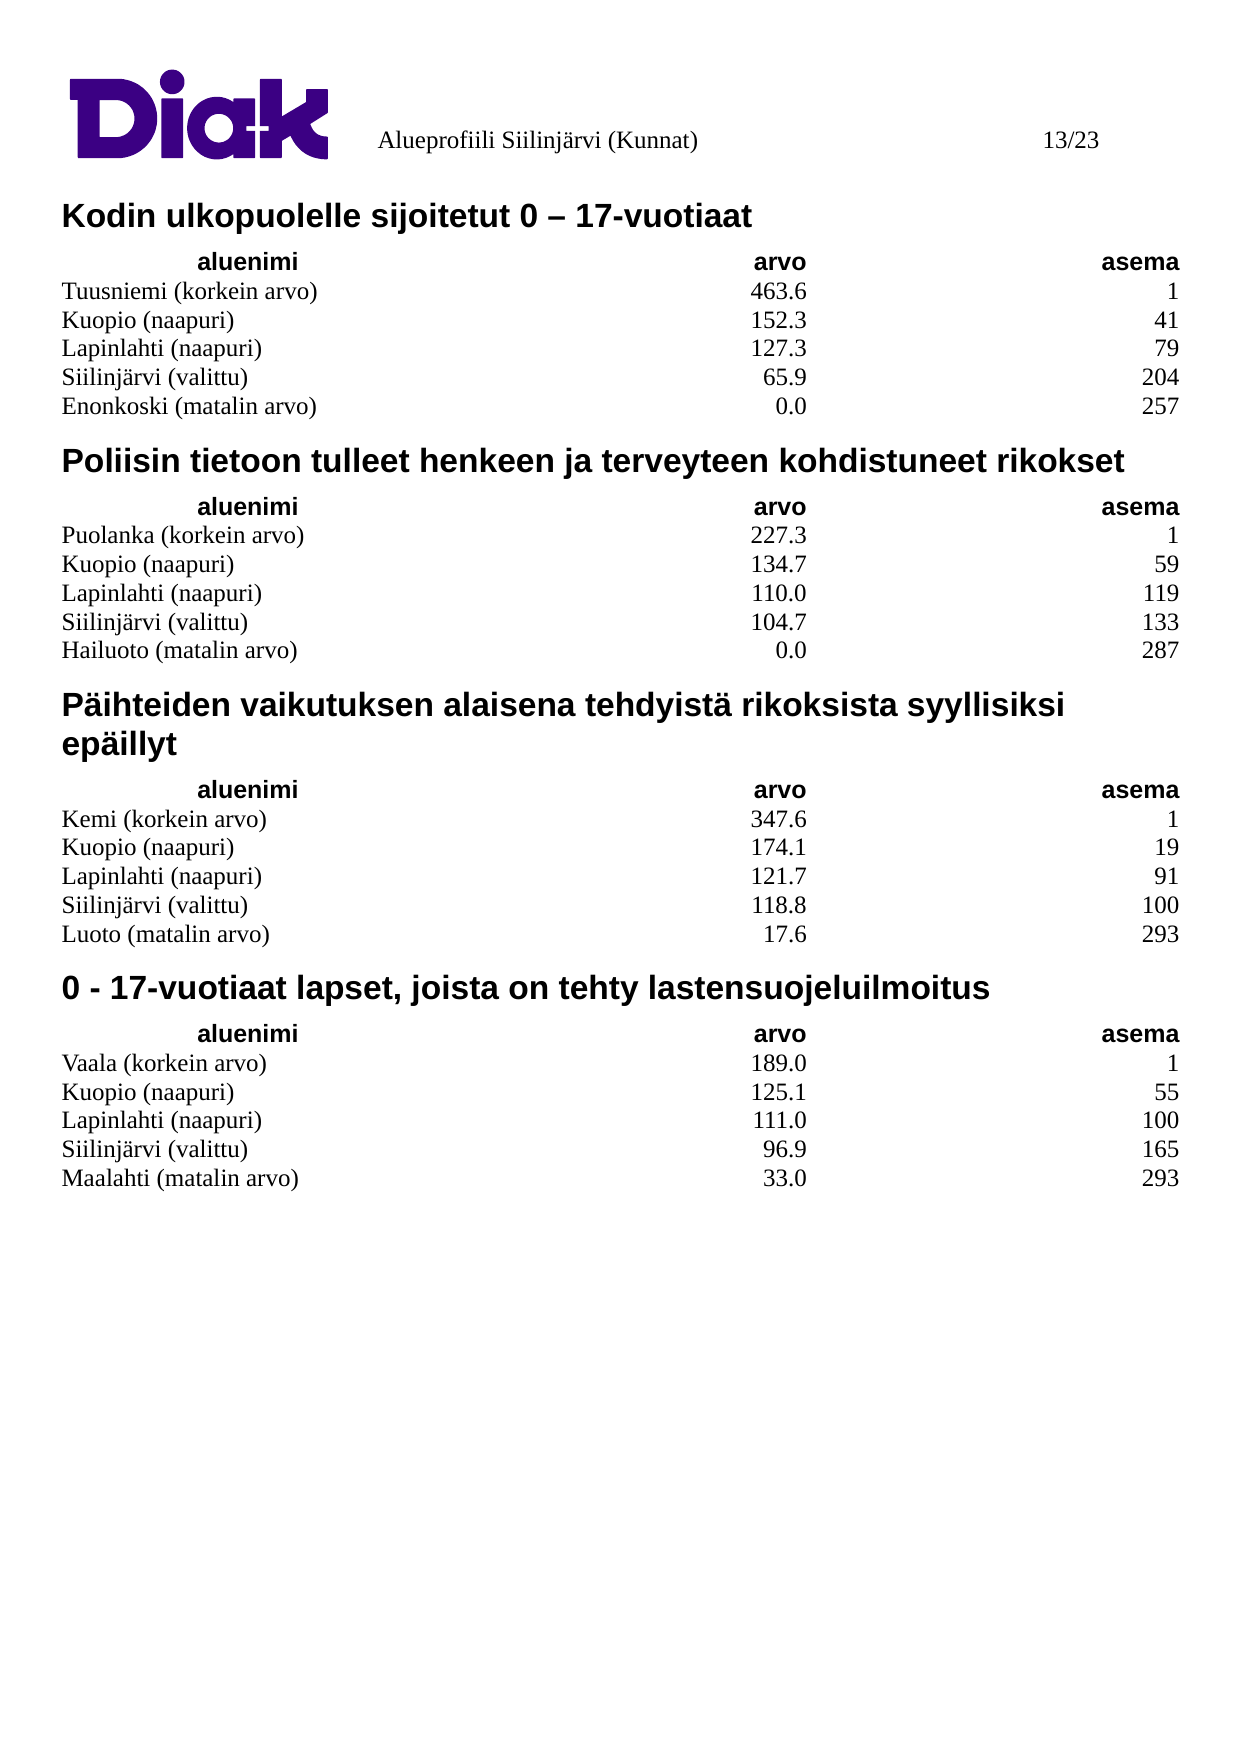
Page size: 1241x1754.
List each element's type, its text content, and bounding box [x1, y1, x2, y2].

table_cell Siilinjärvi (valittu) [61, 890, 434, 919]
table_cell Maalahti (matalin arvo) [61, 1163, 434, 1192]
subtitle Päihteiden vaikutuksen alaisena tehdyistä rikoksista syyllisiksi epäillyt [61, 685, 1179, 762]
table_cell Vaala (korkein arvo) [61, 1048, 434, 1077]
table_cell 293 [806, 919, 1179, 947]
table_cell 111.0 [434, 1106, 806, 1134]
table_cell 1 [806, 521, 1179, 549]
table_cell 189.0 [434, 1048, 806, 1077]
table_header arvo [434, 775, 806, 804]
table_cell 104.7 [434, 607, 806, 636]
subtitle Poliisin tietoon tulleet henkeen ja terveyteen kohdistuneet rikokset [61, 441, 1179, 479]
table_cell Kuopio (naapuri) [61, 833, 434, 861]
table_cell 79 [806, 334, 1179, 362]
table_header asema [806, 247, 1179, 276]
table_header aluenimi [61, 775, 434, 804]
table_header arvo [434, 492, 806, 521]
table_cell 463.6 [434, 276, 806, 305]
table_cell 133 [806, 607, 1179, 636]
table_cell Luoto (matalin arvo) [61, 919, 434, 947]
table_cell 118.8 [434, 890, 806, 919]
table_header arvo [434, 247, 806, 276]
table_cell 174.1 [434, 833, 806, 861]
table_cell Lapinlahti (naapuri) [61, 861, 434, 890]
table_cell Siilinjärvi (valittu) [61, 607, 434, 636]
table_cell 1 [806, 276, 1179, 305]
table_cell 65.9 [434, 362, 806, 391]
table_cell Kuopio (naapuri) [61, 305, 434, 333]
table_header asema [806, 775, 1179, 804]
table_cell Kuopio (naapuri) [61, 1077, 434, 1106]
table_header aluenimi [61, 492, 434, 521]
table_cell Hailuoto (matalin arvo) [61, 636, 434, 664]
table_cell Puolanka (korkein arvo) [61, 521, 434, 549]
table_cell 119 [806, 578, 1179, 607]
table_cell Tuusniemi (korkein arvo) [61, 276, 434, 305]
table_cell 96.9 [434, 1134, 806, 1163]
table_cell 257 [806, 391, 1179, 420]
table_cell Kuopio (naapuri) [61, 549, 434, 578]
table_cell Siilinjärvi (valittu) [61, 362, 434, 391]
table_header aluenimi [61, 247, 434, 276]
subtitle 0 - 17-vuotiaat lapset, joista on tehty lastensuojeluilmoitus [61, 968, 1179, 1007]
table_header arvo [434, 1019, 806, 1048]
table_cell 134.7 [434, 549, 806, 578]
table_cell 287 [806, 636, 1179, 664]
table_cell 293 [806, 1163, 1179, 1192]
table_cell 100 [806, 890, 1179, 919]
table_cell 59 [806, 549, 1179, 578]
table_cell 100 [806, 1106, 1179, 1134]
table_cell 19 [806, 833, 1179, 861]
table_cell Siilinjärvi (valittu) [61, 1134, 434, 1163]
table_cell 17.6 [434, 919, 806, 947]
table_cell Enonkoski (matalin arvo) [61, 391, 434, 420]
table_cell 127.3 [434, 334, 806, 362]
table_cell 125.1 [434, 1077, 806, 1106]
table_cell 165 [806, 1134, 1179, 1163]
table_cell Kemi (korkein arvo) [61, 804, 434, 832]
table_cell 110.0 [434, 578, 806, 607]
table_cell Lapinlahti (naapuri) [61, 334, 434, 362]
table_cell Lapinlahti (naapuri) [61, 578, 434, 607]
table_header aluenimi [61, 1019, 434, 1048]
table_cell 33.0 [434, 1163, 806, 1192]
table_cell Lapinlahti (naapuri) [61, 1106, 434, 1134]
table_cell 0.0 [434, 391, 806, 420]
table_cell 347.6 [434, 804, 806, 832]
table_cell 1 [806, 804, 1179, 832]
table_cell 152.3 [434, 305, 806, 333]
table_cell 41 [806, 305, 1179, 333]
table_cell 121.7 [434, 861, 806, 890]
table_cell 1 [806, 1048, 1179, 1077]
table_cell 0.0 [434, 636, 806, 664]
table_cell 227.3 [434, 521, 806, 549]
table_header asema [806, 492, 1179, 521]
table_cell 55 [806, 1077, 1179, 1106]
subtitle Kodin ulkopuolelle sijoitetut 0 – 17-vuotiaat [61, 196, 1179, 235]
table_cell 204 [806, 362, 1179, 391]
table_cell 91 [806, 861, 1179, 890]
table_header asema [806, 1019, 1179, 1048]
